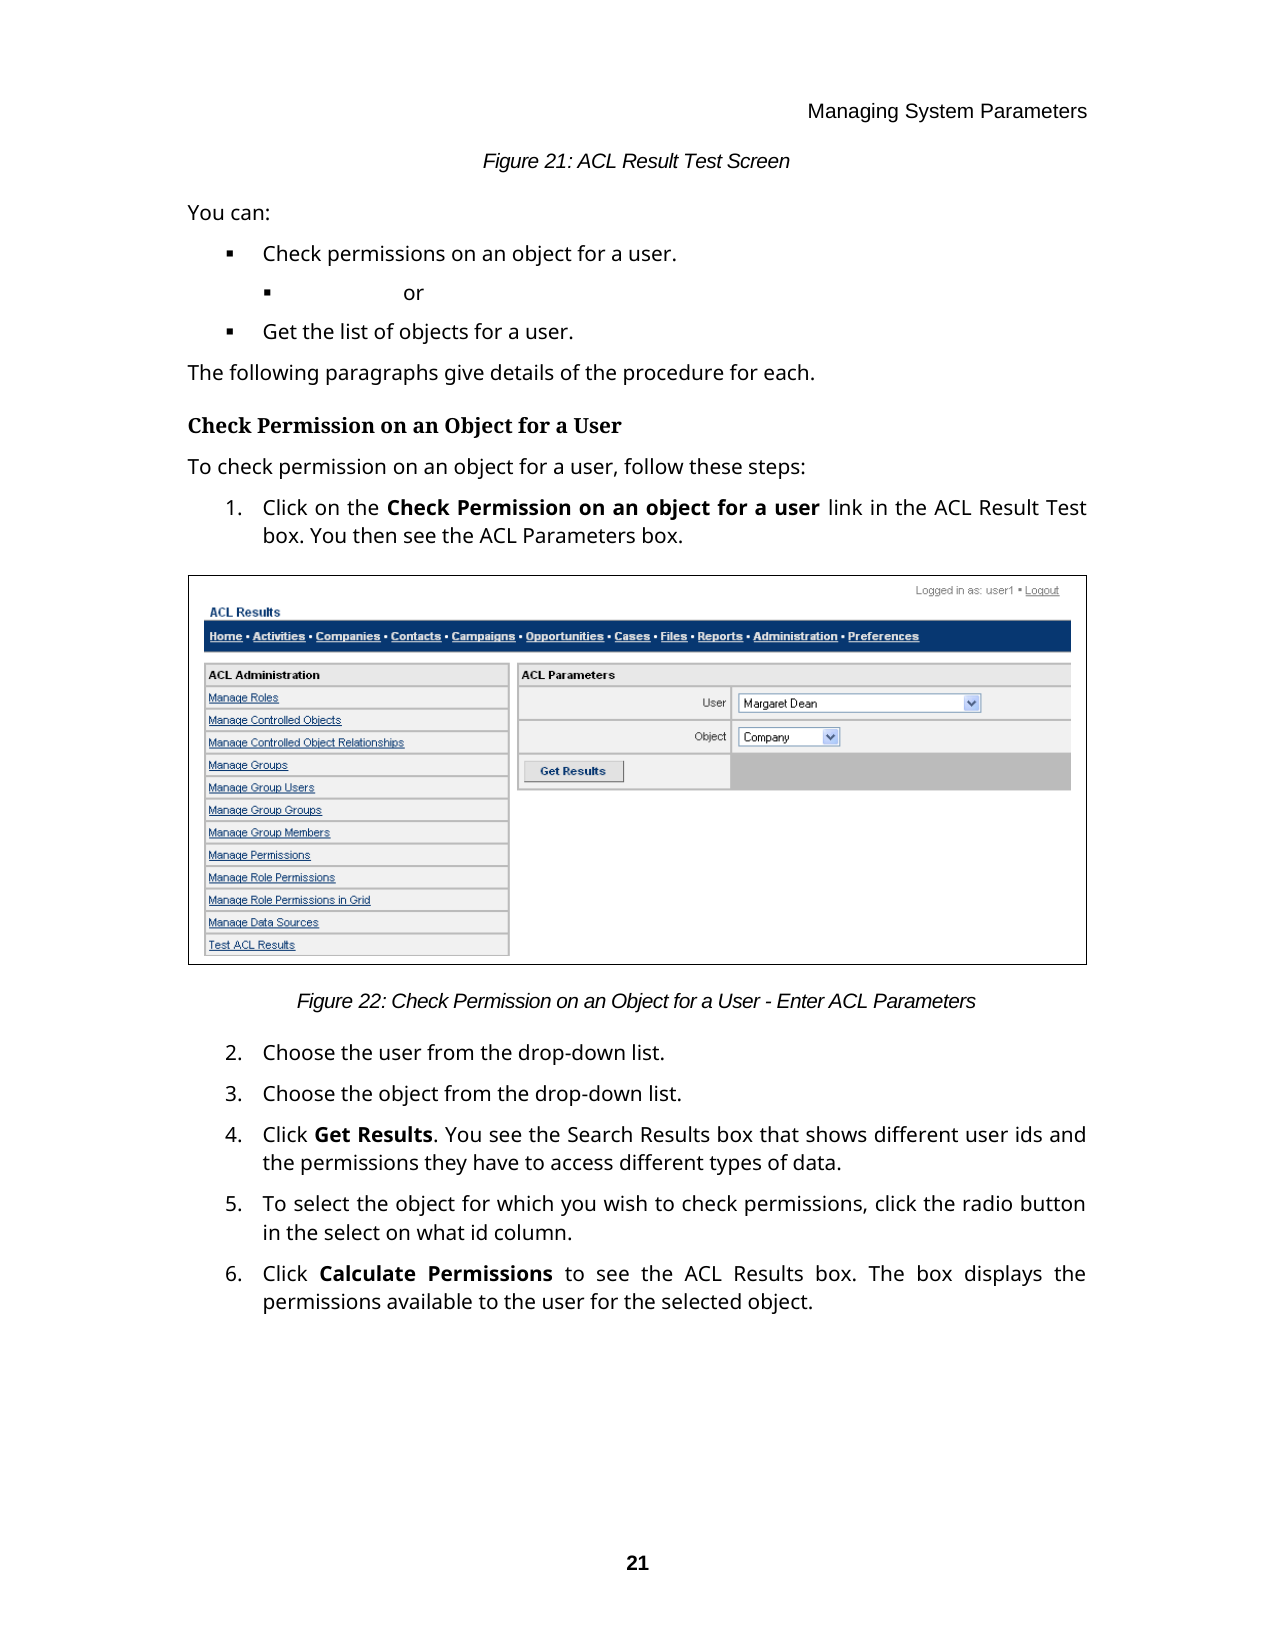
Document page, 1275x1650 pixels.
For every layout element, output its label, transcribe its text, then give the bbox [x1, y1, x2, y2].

list Choose the user from the drop-down list. [225, 1038, 1087, 1067]
text To check permission on an object for a user, follow these steps: [187, 452, 1087, 481]
text You can: [187, 198, 1087, 227]
list Check permissions on an object for a user. [225, 239, 1087, 268]
list Choose the object from the drop-down list. [225, 1079, 1087, 1108]
text The following paragraphs give details of the procedure for each. [187, 358, 1087, 386]
list Get the list of objects for a user. [225, 317, 1087, 345]
list Click Calculate Permissions to see the ACL Results box. The box displays the permissions available to the user for the selected object. [225, 1259, 1087, 1316]
list To select the object for which you wish to check permissions, click the radio button in the select on what id column. [225, 1189, 1087, 1246]
text Figure 22: Check Permission on an Object for a User - Enter ACL Parameters [187, 990, 1087, 1013]
text Check Permission on an Object for a User [187, 411, 1087, 440]
list or [262, 278, 1087, 306]
picture [204, 584, 1071, 956]
list Click on the Check Permission on an object for a user link in the ACL Result Test box. You then see the ACL Parameters box. [225, 493, 1087, 550]
list Click Get Results. You see the Search Results box that shows different user ids and the permissions they have to access different types of data. [225, 1120, 1087, 1177]
text Figure 21: ACL Result Test Screen [187, 150, 1087, 173]
